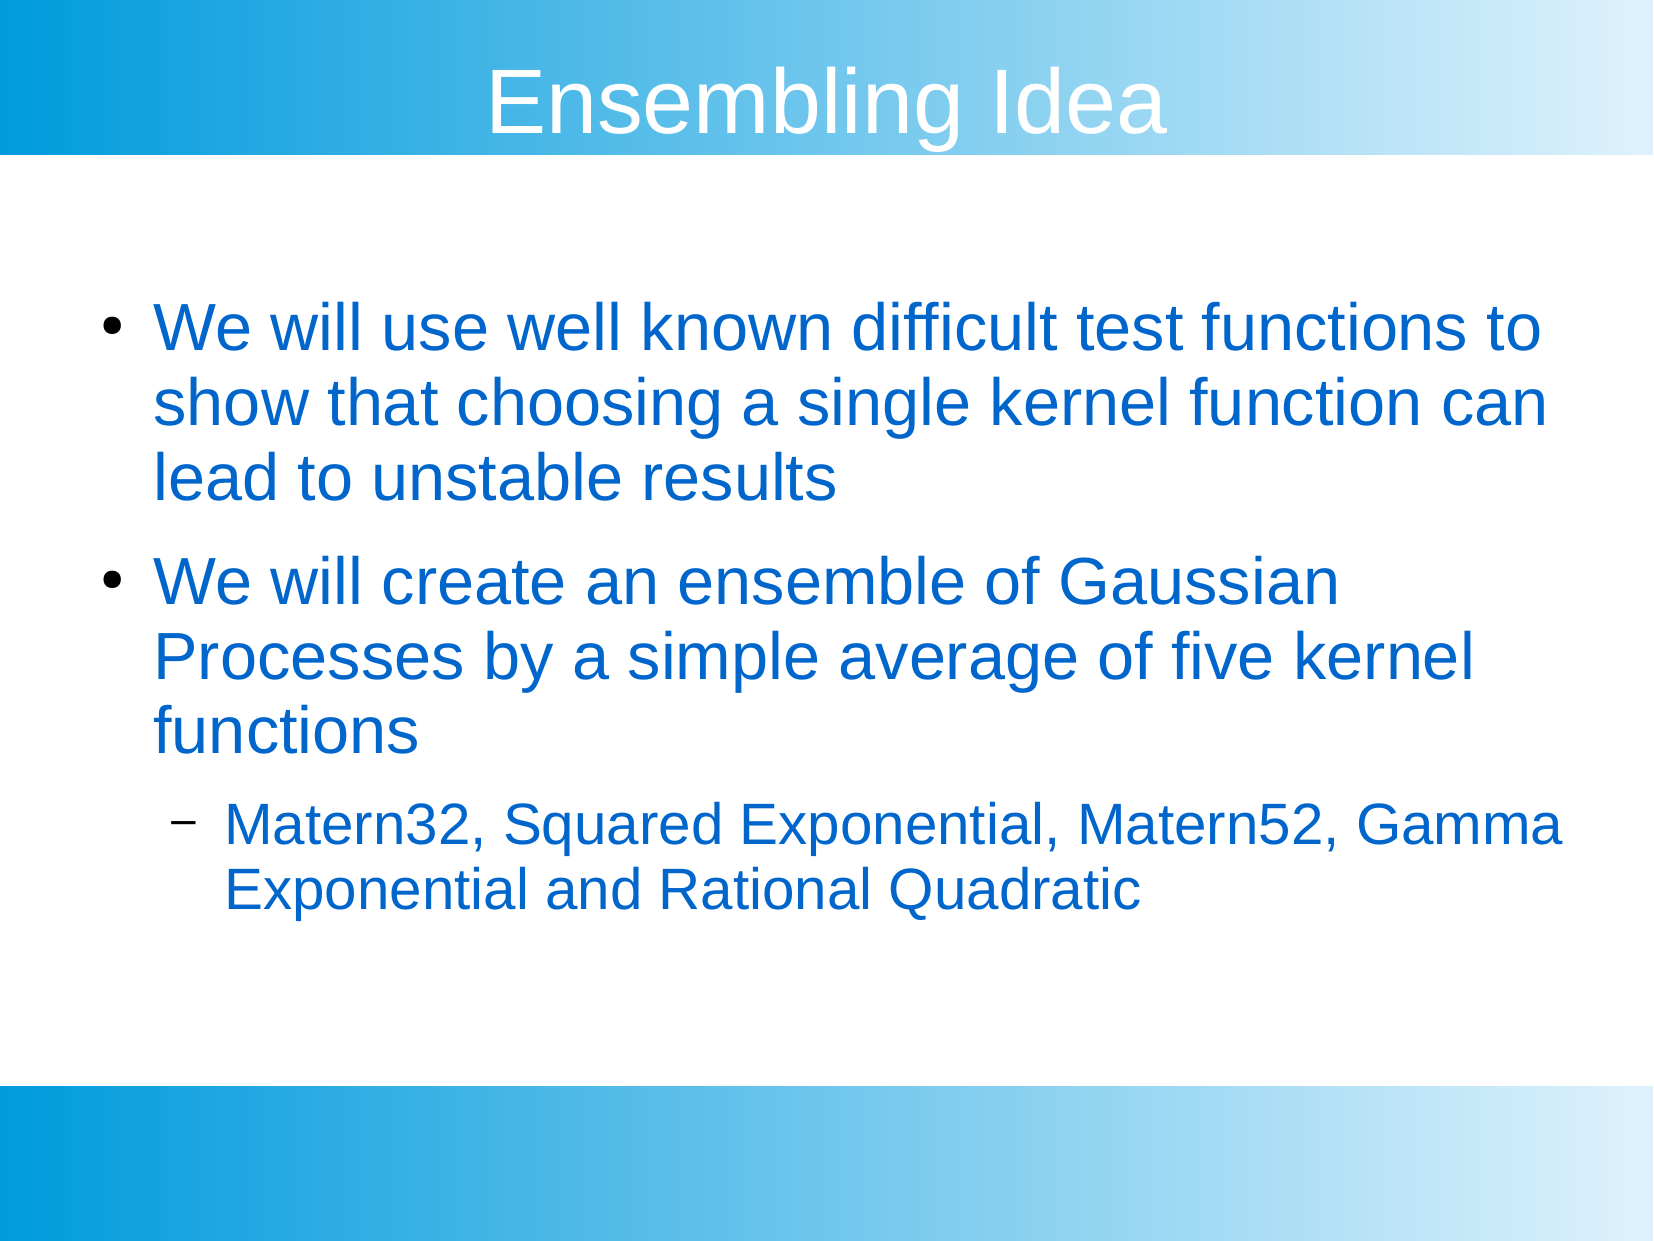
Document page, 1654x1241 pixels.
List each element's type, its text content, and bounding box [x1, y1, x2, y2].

list We will use well known difficult test functions to show that choosing a single kernel function can lead to unstable results We will create an ensemble of Gaussian Processes by a simple average of five kernel functions Matern32, Squared Exponential, Matern52, Gamma Exponential and Rational Quadratic [82, 290, 1571, 1010]
title Ensembling Idea [82, 49, 1571, 155]
